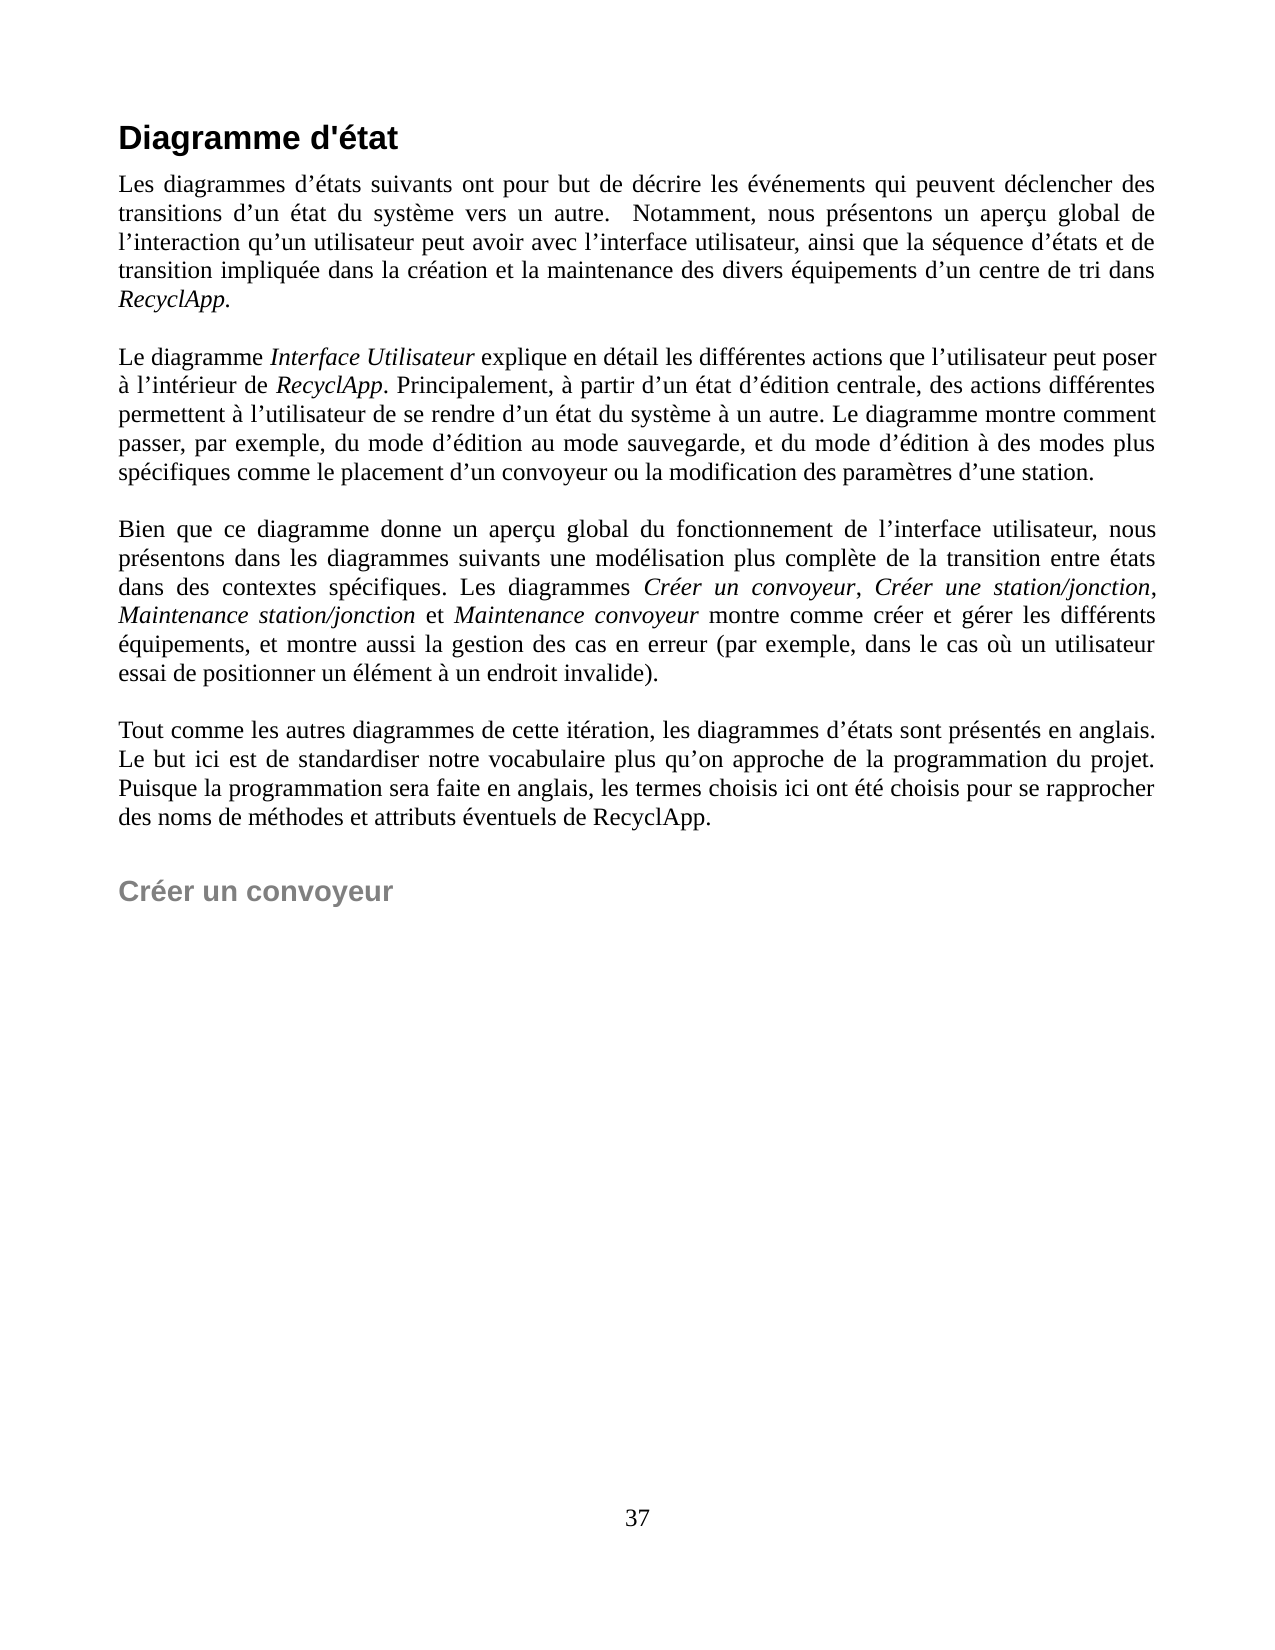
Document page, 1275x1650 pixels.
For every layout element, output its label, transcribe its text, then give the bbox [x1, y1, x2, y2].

subtitle Créer un convoyeur [118, 874, 1157, 907]
subtitle Diagramme d'état [118, 118, 1157, 157]
text Tout comme les autres diagrammes de cette itération, les diagrammes d’états sont présentés en anglais. Le but ici est de standardiser notre vocabulaire plus qu’on approche de la programmation du projet. Puisque la programmation sera faite en anglais, les termes choisis ici ont été choisis pour se rapprocher des noms de méthodes et attributs éventuels de RecyclApp. [118, 716, 1157, 831]
text Les diagrammes d’états suivants ont pour but de décrire les événements qui peuvent déclencher des transitions d’un état du système vers un autre. Notamment, nous présentons un aperçu global de l’interaction qu’un utilisateur peut avoir avec l’interface utilisateur, ainsi que la séquence d’états et de transition impliquée dans la création et la maintenance des divers équipements d’un centre de tri dans RecyclApp. [118, 169, 1157, 313]
text Bien que ce diagramme donne un aperçu global du fonctionnement de l’interface utilisateur, nous présentons dans les diagrammes suivants une modélisation plus complète de la transition entre états dans des contextes spécifiques. Les diagrammes Créer un convoyeur, Créer une station/jonction, Maintenance station/jonction et Maintenance convoyeur montre comme créer et gérer les différents équipements, et montre aussi la gestion des cas en erreur (par exemple, dans le cas où un utilisateur essai de positionner un élément à un endroit invalide). [118, 514, 1157, 687]
text Le diagramme Interface Utilisateur explique en détail les différentes actions que l’utilisateur peut poser à l’intérieur de RecyclApp. Principalement, à partir d’un état d’édition centrale, des actions différentes permettent à l’utilisateur de se rendre d’un état du système à un autre. Le diagramme montre comment passer, par exemple, du mode d’édition au mode sauvegarde, et du mode d’édition à des modes plus spécifiques comme le placement d’un convoyeur ou la modification des paramètres d’une station. [118, 342, 1157, 486]
